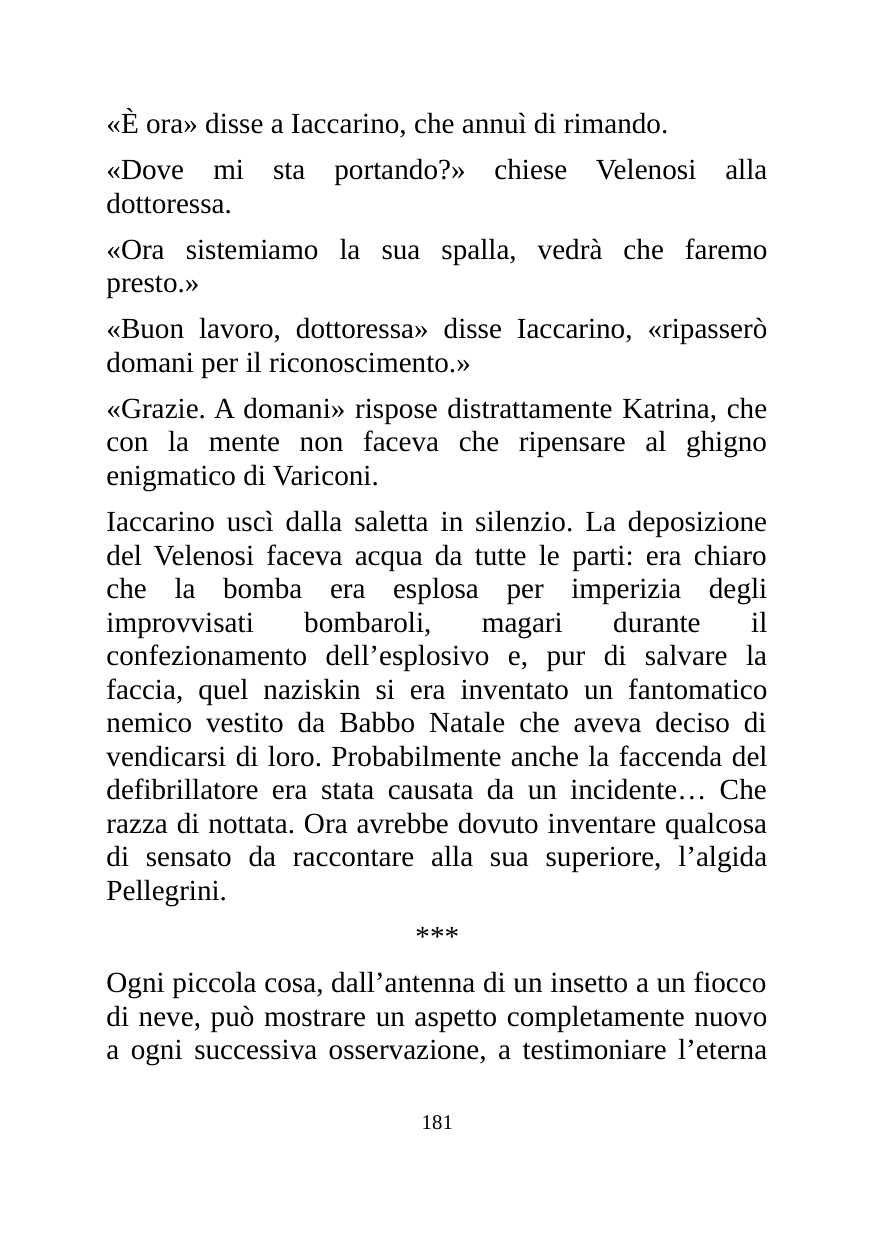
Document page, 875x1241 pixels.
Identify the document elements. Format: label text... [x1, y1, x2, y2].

text «Buon lavoro, dottoressa» disse Iaccarino, «ripasserò domani per il riconoscimento.» [106, 311, 768, 378]
text «Grazie. A domani» rispose distrattamente Katrina, che con la mente non faceva che ripensare al ghigno enigmatico di Variconi. [106, 391, 768, 492]
text «Dove mi sta portando?» chiese Velenosi alla dottoressa. [106, 152, 768, 219]
text Iaccarino uscì dalla saletta in silenzio. La deposizione del Velenosi faceva acqua da tutte le parti: era chiaro che la bomba era esplosa per imperizia degli improvvisati bombaroli, magari durante il confezionamento dell’esplosivo e, pur di salvare la faccia, quel naziskin si era inventato un fantomatico nemico vestito da Babbo Natale che aveva deciso di vendicarsi di loro. Probabilmente anche la faccenda del defibrillatore era stata causata da un incidente… Che razza di nottata. Ora avrebbe dovuto inventare qualcosa di sensato da raccontare alla sua superiore, l’algida Pellegrini. [106, 504, 768, 907]
text Ogni piccola cosa, dall’antenna di un insetto a un fiocco di neve, può mostrare un aspetto completamente nuovo a ogni successiva osservazione, a testimoniare l’eterna [106, 965, 768, 1066]
text «Ora sistemiamo la sua spalla, vedrà che faremo presto.» [106, 232, 768, 299]
text *** [106, 919, 768, 953]
text «È ora» disse a Iaccarino, che annuì di rimando. [106, 106, 768, 140]
